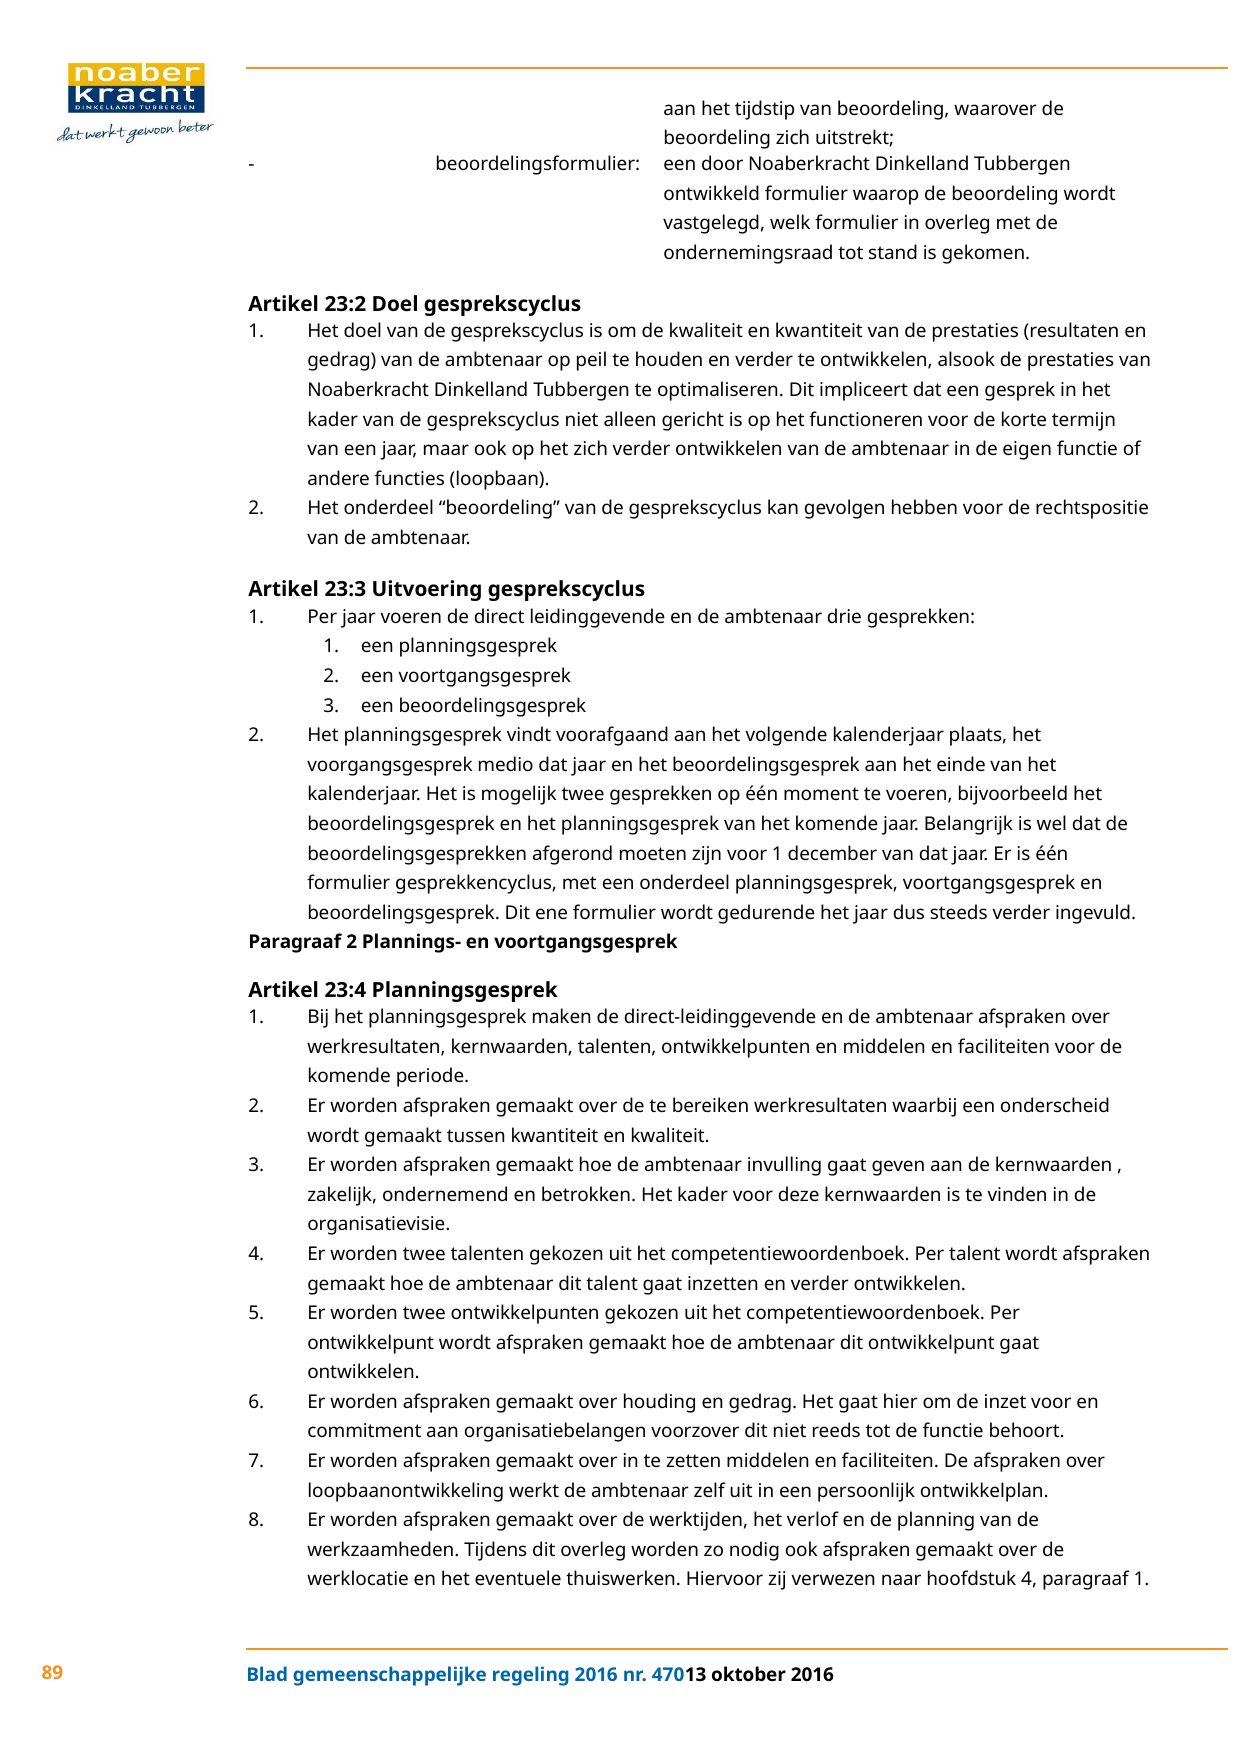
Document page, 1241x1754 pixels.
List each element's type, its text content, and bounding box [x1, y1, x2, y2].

text Artikel 23:3 Uitvoering gesprekscyclus [248, 574, 1152, 603]
list een planningsgesprek [323, 633, 1152, 658]
list Bij het planningsgesprek maken de direct-leidinggevende en de ambtenaar afspraken over werkresultaten, kernwaarden, talenten, ontwikkelpunten en middelen en faciliteiten voor de komende periode. [248, 1003, 1152, 1088]
list Er worden afspraken gemaakt over houding en gedrag. Het gaat hier om de inzet voor en commitment aan organisatiebelangen voorzover dit niet reeds tot de functie behoort. [248, 1388, 1152, 1443]
list Er worden afspraken gemaakt over de te bereiken werkresultaten waarbij een onderscheid wordt gemaakt tussen kwantiteit en kwaliteit. [248, 1092, 1152, 1147]
list Er worden afspraken gemaakt hoe de ambtenaar invulling gaat geven aan de kernwaarden , zakelijk, ondernemend en betrokken. Het kader voor deze kernwaarden is te vinden in de organisatievisie. [248, 1151, 1152, 1236]
list Er worden afspraken gemaakt over de werktijden, het verlof en de planning van de werkzaamheden. Tijdens dit overleg worden zo nodig ook afspraken gemaakt over de werklocatie en het eventuele thuiswerken. Hiervoor zij verwezen naar hoofdstuk 4, paragraaf 1. [248, 1506, 1152, 1591]
list Het onderdeel “beoordeling” van de gesprekscyclus kan gevolgen hebben voor de rechtspositie van de ambtenaar. [248, 494, 1152, 550]
table_cell een door Noaberkracht Dinkelland Tubbergen ontwikkeld formulier waarop de beoordeling wordt vastgelegd, welk formulier in overleg met de ondernemingsraad tot stand is gekomen. [663, 150, 1152, 264]
list Het planningsgesprek vindt voorafgaand aan het volgende kalenderjaar plaats, het voorgangsgesprek medio dat jaar en het beoordelingsgesprek aan het einde van het kalenderjaar. Het is mogelijk twee gesprekken op één moment te voeren, bijvoorbeeld het beoordelingsgesprek en het planningsgesprek van het komende jaar. Belangrijk is wel dat de beoordelingsgesprekken afgerond moeten zijn voor 1 december van dat jaar. Er is één formulier gesprekkencyclus, met een onderdeel planningsgesprek, voortgangsgesprek en beoordelingsgesprek. Dit ene formulier wordt gedurende het jaar dus steeds verder ingevuld. [248, 721, 1152, 924]
text Artikel 23:2 Doel gesprekscyclus [248, 289, 1152, 317]
table_cell [435, 95, 663, 150]
list Per jaar voeren de direct leidinggevende en de ambtenaar drie gesprekken: [248, 603, 1152, 629]
text Artikel 23:4 Planningsgesprek [248, 975, 1152, 1003]
table_cell - [248, 95, 435, 150]
text Paragraaf 2 Plannings- en voortgangsgesprek [248, 928, 1152, 954]
list Het doel van de gesprekscyclus is om de kwaliteit en kwantiteit van de prestaties (resultaten en gedrag) van de ambtenaar op peil te houden en verder te ontwikkelen, alsook de prestaties van Noaberkracht Dinkelland Tubbergen te optimaliseren. Dit impliceert dat een gesprek in het kader van de gesprekscyclus niet alleen gericht is op het functioneren voor de korte termijn van een jaar, maar ook op het zich verder ontwikkelen van de ambtenaar in de eigen functie of andere functies (loopbaan). [248, 317, 1152, 491]
list een voortgangsgesprek [323, 662, 1152, 688]
list Er worden afspraken gemaakt over in te zetten middelen en faciliteiten. De afspraken over loopbaanontwikkeling werkt de ambtenaar zelf uit in een persoonlijk ontwikkelplan. [248, 1447, 1152, 1502]
picture [41, 47, 231, 172]
list Er worden twee ontwikkelpunten gekozen uit het competentiewoordenboek. Per ontwikkelpunt wordt afspraken gemaakt hoe de ambtenaar dit ontwikkelpunt gaat ontwikkelen. [248, 1299, 1152, 1384]
list een beoordelingsgesprek [323, 692, 1152, 717]
table_cell - [248, 150, 435, 264]
table_cell beoordelingsformulier: [435, 150, 663, 264]
list Er worden twee talenten gekozen uit het competentiewoordenboek. Per talent wordt afspraken gemaakt hoe de ambtenaar dit talent gaat inzetten en verder ontwikkelen. [248, 1240, 1152, 1295]
table_cell aan het tijdstip van beoordeling, waarover de beoordeling zich uitstrekt; [663, 95, 1152, 150]
